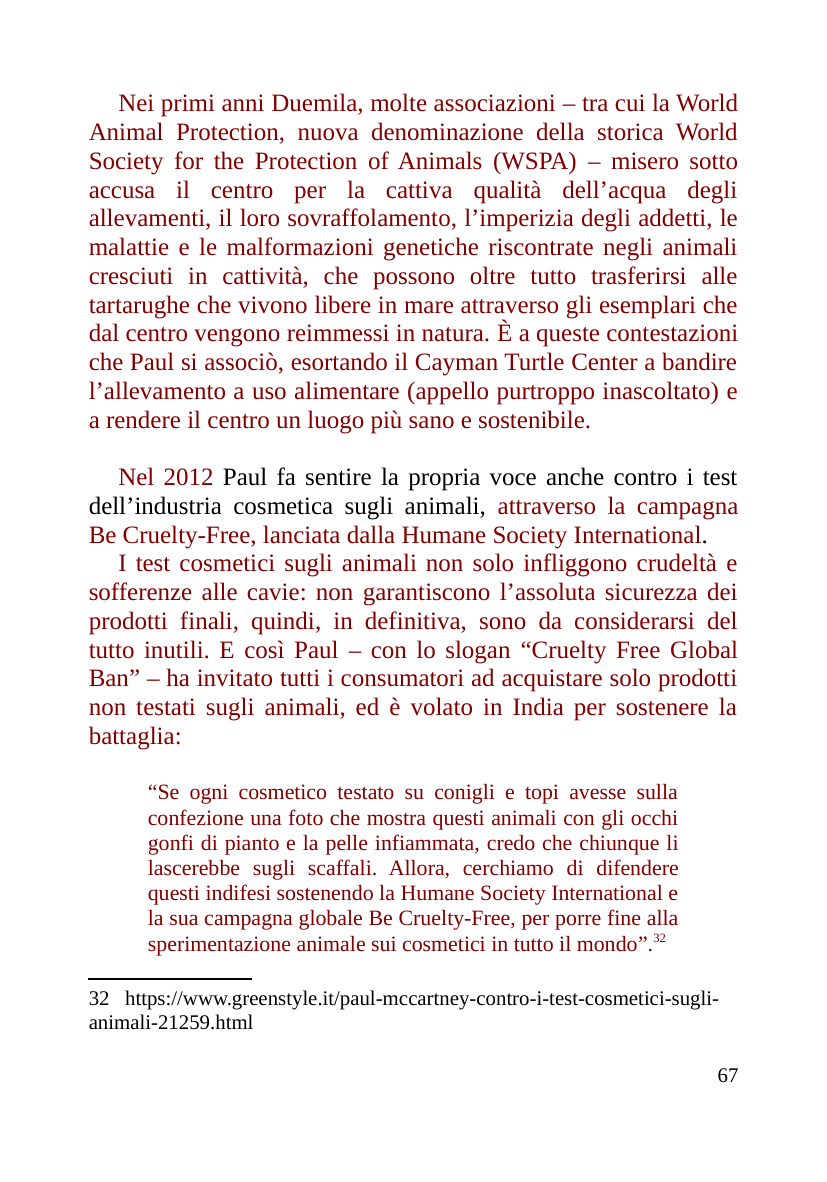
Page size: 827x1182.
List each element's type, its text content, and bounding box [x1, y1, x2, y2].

text Nei primi anni Duemila, molte associazioni – tra cui la World Animal Protection, nuova denominazione della storica World Society for the Protection of Animals (WSPA) – misero sotto accusa il centro per la cattiva qualità dell’acqua degli allevamenti, il loro sovraffolamento, l’imperizia degli addetti, le malattie e le malformazioni genetiche riscontrate negli animali cresciuti in cattività, che possono oltre tutto trasferirsi alle tartarughe che vivono libere in mare attraverso gli esemplari che dal centro vengono reimmessi in natura. è a queste contestazioni che Paul si associò, esortando il Cayman Turtle Center a bandire l’allevamento a uso alimentare (appello purtroppo inascoltato) e a rendere il centro un luogo più sano e sostenibile. [88, 88, 738, 433]
text I test cosmetici sugli animali non solo infliggono crudeltà e sofferenze alle cavie: non garantiscono l’assoluta sicurezza dei prodotti finali, quindi, in definitiva, sono da considerarsi del tutto inutili. E così Paul – con lo slogan “Cruelty Free Global Ban” – ha invitato tutti i consumatori ad acquistare solo prodotti non testati sugli animali, ed è volato in India per sostenere la battaglia: [88, 548, 738, 750]
text “Se ogni cosmetico testato su conigli e topi avesse sulla confezione una foto che mostra questi animali con gli occhi gonfi di pianto e la pelle infiammata, credo che chiunque li lascerebbe sugli scaffali. Allora, cerchiamo di difendere questi indifesi sostenendo la Humane Society International e la sua campagna globale Be Cruelty-Free, per porre fine alla sperimentazione animale sui cosmetici in tutto il mondo”. [148, 779, 679, 956]
text https://www.greenstyle.it/paul-mccartney-contro-i-test-cosmetici-sugli-animali-21259.html [88, 986, 738, 1034]
text Nel 2012 Paul fa sentire la propria voce anche contro i test dell’industria cosmetica sugli animali, attraverso la campagna Be Cruelty-Free, lanciata dalla Humane Society International. [88, 462, 738, 548]
